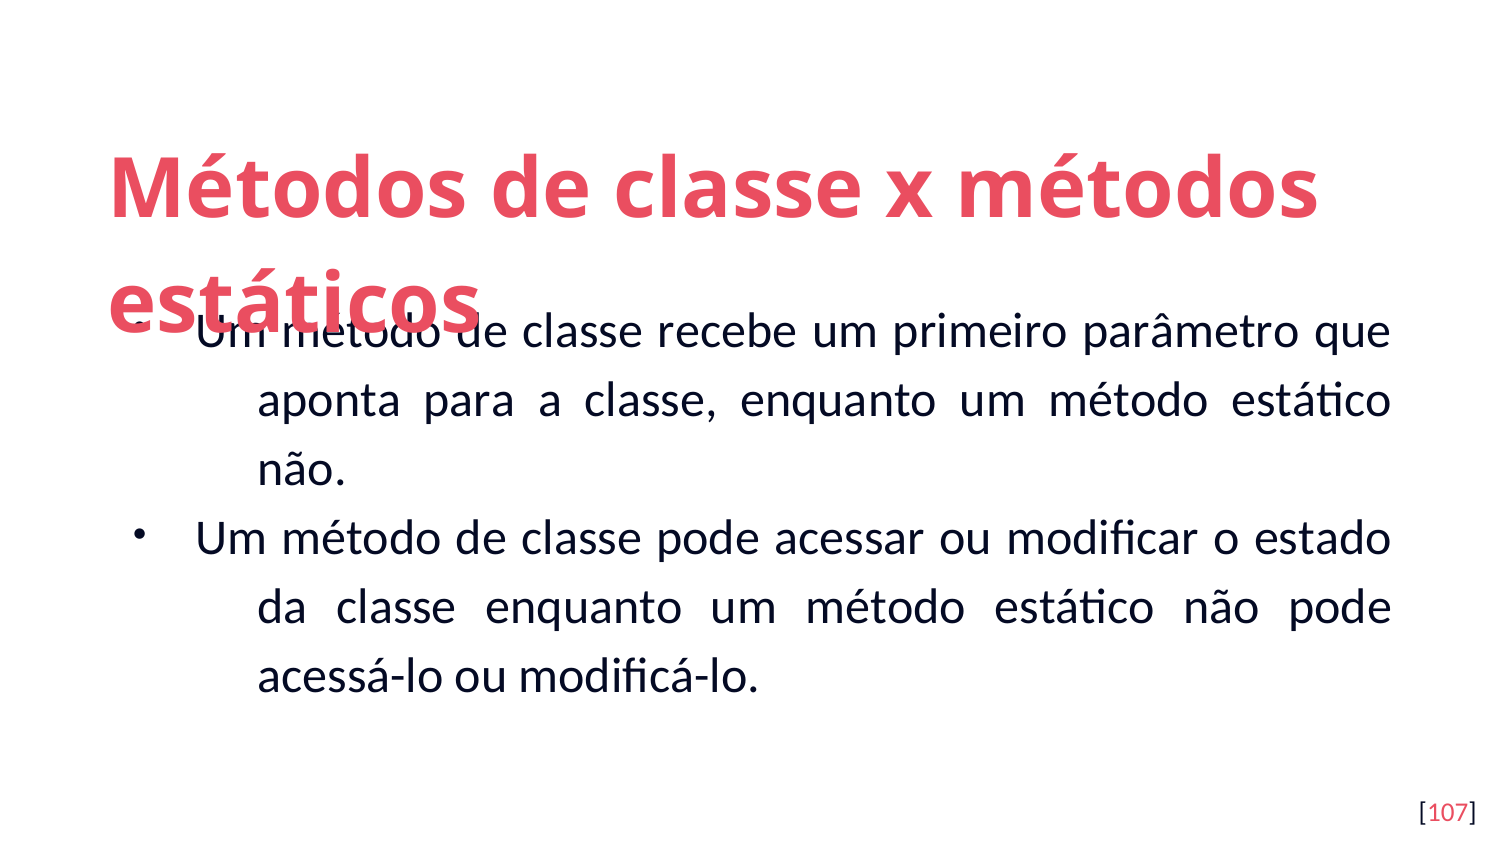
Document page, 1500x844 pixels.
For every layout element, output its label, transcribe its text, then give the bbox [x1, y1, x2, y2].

text_box Um método de classe recebe um primeiro parâmetro que aponta para a classe, enquanto um método estático não. Um método de classe pode acessar ou modificar o estado da classe enquanto um método estático não pode acessá-lo ou modificá-lo. [92, 243, 1408, 749]
slide_number [107] [1403, 779, 1494, 844]
text_box Métodos de classe x métodos estáticos [92, 104, 1408, 243]
